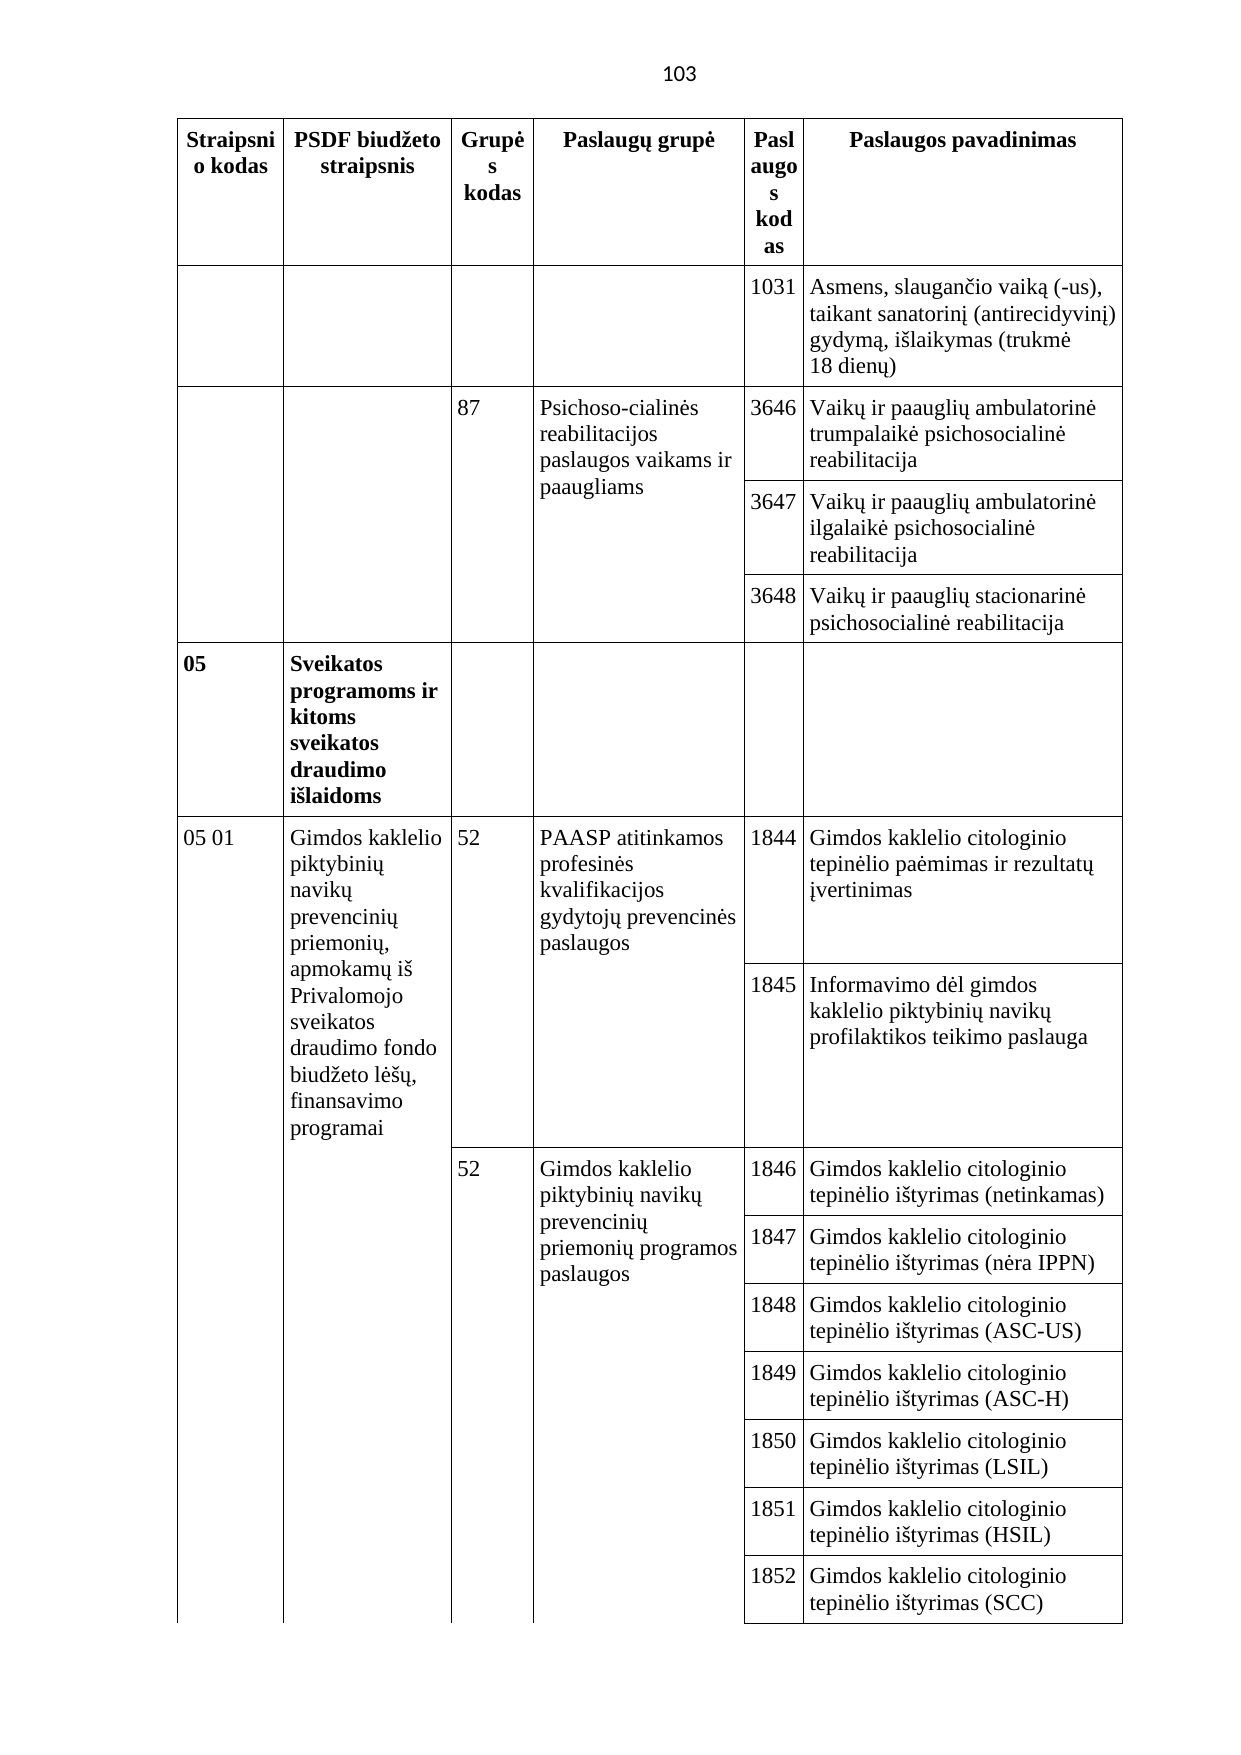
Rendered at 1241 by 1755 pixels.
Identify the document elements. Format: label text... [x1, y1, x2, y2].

table_cell Sveikatos programoms ir kitoms sveikatos draudimo išlaidoms [284, 643, 451, 816]
table_cell Gimdos kaklelio citologinio tepinėlio ištyrimas (LSIL) [804, 1420, 1122, 1487]
table_cell 87 [452, 387, 533, 642]
table_header PSDF biudžeto straipsnis [284, 119, 451, 265]
table_cell 52 [452, 1148, 533, 1215]
table_cell [284, 1147, 451, 1215]
table_cell Gimdos kaklelio piktybinių navikų prevencinių priemonių programos paslaugos [534, 1148, 744, 1351]
table_cell [452, 1351, 533, 1419]
table_cell 1031 [745, 266, 803, 386]
table_cell [284, 1419, 451, 1487]
table_cell [452, 1419, 533, 1487]
table_cell Psichoso-cialinės reabilitacijos paslaugos vaikams ir paaugliams [534, 387, 744, 642]
table_cell 1846 [745, 1148, 803, 1215]
table_cell 3646 [745, 387, 803, 480]
table_cell [178, 387, 283, 642]
table_cell 1852 [745, 1556, 803, 1622]
table_cell 3647 [745, 481, 803, 574]
table_cell [284, 1283, 451, 1351]
table_cell [284, 1555, 451, 1622]
table_cell [178, 1555, 283, 1622]
table_header Paslaugos pavadinimas [804, 119, 1122, 265]
table_cell 1847 [745, 1216, 803, 1283]
table_cell Gimdos kaklelio citologinio tepinėlio ištyrimas (ASC-US) [804, 1284, 1122, 1351]
table_cell Gimdos kaklelio citologinio tepinėlio ištyrimas (SCC) [804, 1556, 1122, 1622]
table_header Paslaugų grupė [534, 119, 744, 265]
table_cell [745, 643, 803, 816]
table_cell [178, 1147, 283, 1215]
table_cell 1850 [745, 1420, 803, 1487]
table_cell [534, 266, 744, 386]
table_cell Informavimo dėl gimdos kaklelio piktybinių navikų profilaktikos teikimo paslauga [804, 964, 1122, 1147]
table_cell 52 [452, 817, 533, 962]
table_cell 05 01 [178, 817, 283, 962]
table_cell Asmens, slaugančio vaiką (-us), taikant sanatorinį (antirecidyvinį) gydymą, išlaikymas (trukmė 18 dienų) [804, 266, 1122, 386]
table_header Grupės kodas [452, 119, 533, 265]
table_cell [452, 266, 533, 386]
table_cell 05 [178, 643, 283, 816]
table_cell [452, 1487, 533, 1554]
table_cell [178, 266, 283, 386]
table_cell Gimdos kaklelio citologinio tepinėlio ištyrimas (nėra IPPN) [804, 1216, 1122, 1283]
table_cell [804, 643, 1122, 816]
table_cell [534, 643, 744, 816]
table_cell [534, 1487, 744, 1554]
table_cell 1851 [745, 1488, 803, 1554]
table_cell Gimdos kaklelio citologinio tepinėlio ištyrimas (ASC-H) [804, 1352, 1122, 1419]
table_cell [178, 1351, 283, 1419]
table_cell [284, 1487, 451, 1554]
table_cell [452, 1283, 533, 1351]
table_cell [178, 1419, 283, 1487]
table_cell [178, 1215, 283, 1283]
table_cell 1848 [745, 1284, 803, 1351]
table_cell [452, 963, 533, 1147]
table_cell 1845 [745, 964, 803, 1147]
table_cell Vaikų ir paauglių ambulatorinė trumpalaikė psichosocialinė reabilitacija [804, 387, 1122, 480]
table_cell Gimdos kaklelio citologinio tepinėlio paėmimas ir rezultatų įvertinimas [804, 817, 1122, 962]
table_cell Vaikų ir paauglių stacionarinė psichosocialinė reabilitacija [804, 575, 1122, 642]
table_cell 3648 [745, 575, 803, 642]
table_cell [452, 1555, 533, 1622]
table_cell [534, 963, 744, 1147]
table_cell [534, 1555, 744, 1622]
table_cell Vaikų ir paauglių ambulatorinė ilgalaikė psichosocialinė reabilitacija [804, 481, 1122, 574]
table_cell Gimdos kaklelio piktybinių navikų prevencinių priemonių, apmokamų iš Privalomojo sveikatos draudimo fondo biudžeto lėšų, finansavimo programai [284, 817, 451, 1147]
table_cell [284, 1215, 451, 1283]
table_cell Gimdos kaklelio citologinio tepinėlio ištyrimas (netinkamas) [804, 1148, 1122, 1215]
table_cell [284, 266, 451, 386]
table_cell [452, 643, 533, 816]
table_header Paslaugos kodas [745, 119, 803, 265]
table_cell [178, 1283, 283, 1351]
table_header Straipsnio kodas [178, 119, 283, 265]
table_cell [178, 1487, 283, 1554]
table_cell PAASP atitinkamos profesinės kvalifikacijos gydytojų prevencinės paslaugos [534, 817, 744, 962]
table_cell [284, 1351, 451, 1419]
table_cell 1849 [745, 1352, 803, 1419]
table_cell [534, 1351, 744, 1419]
table_cell [284, 387, 451, 642]
table_cell [534, 1419, 744, 1487]
table_cell Gimdos kaklelio citologinio tepinėlio ištyrimas (HSIL) [804, 1488, 1122, 1554]
table_cell [178, 963, 283, 1147]
table_cell [452, 1215, 533, 1283]
table_cell 1844 [745, 817, 803, 962]
